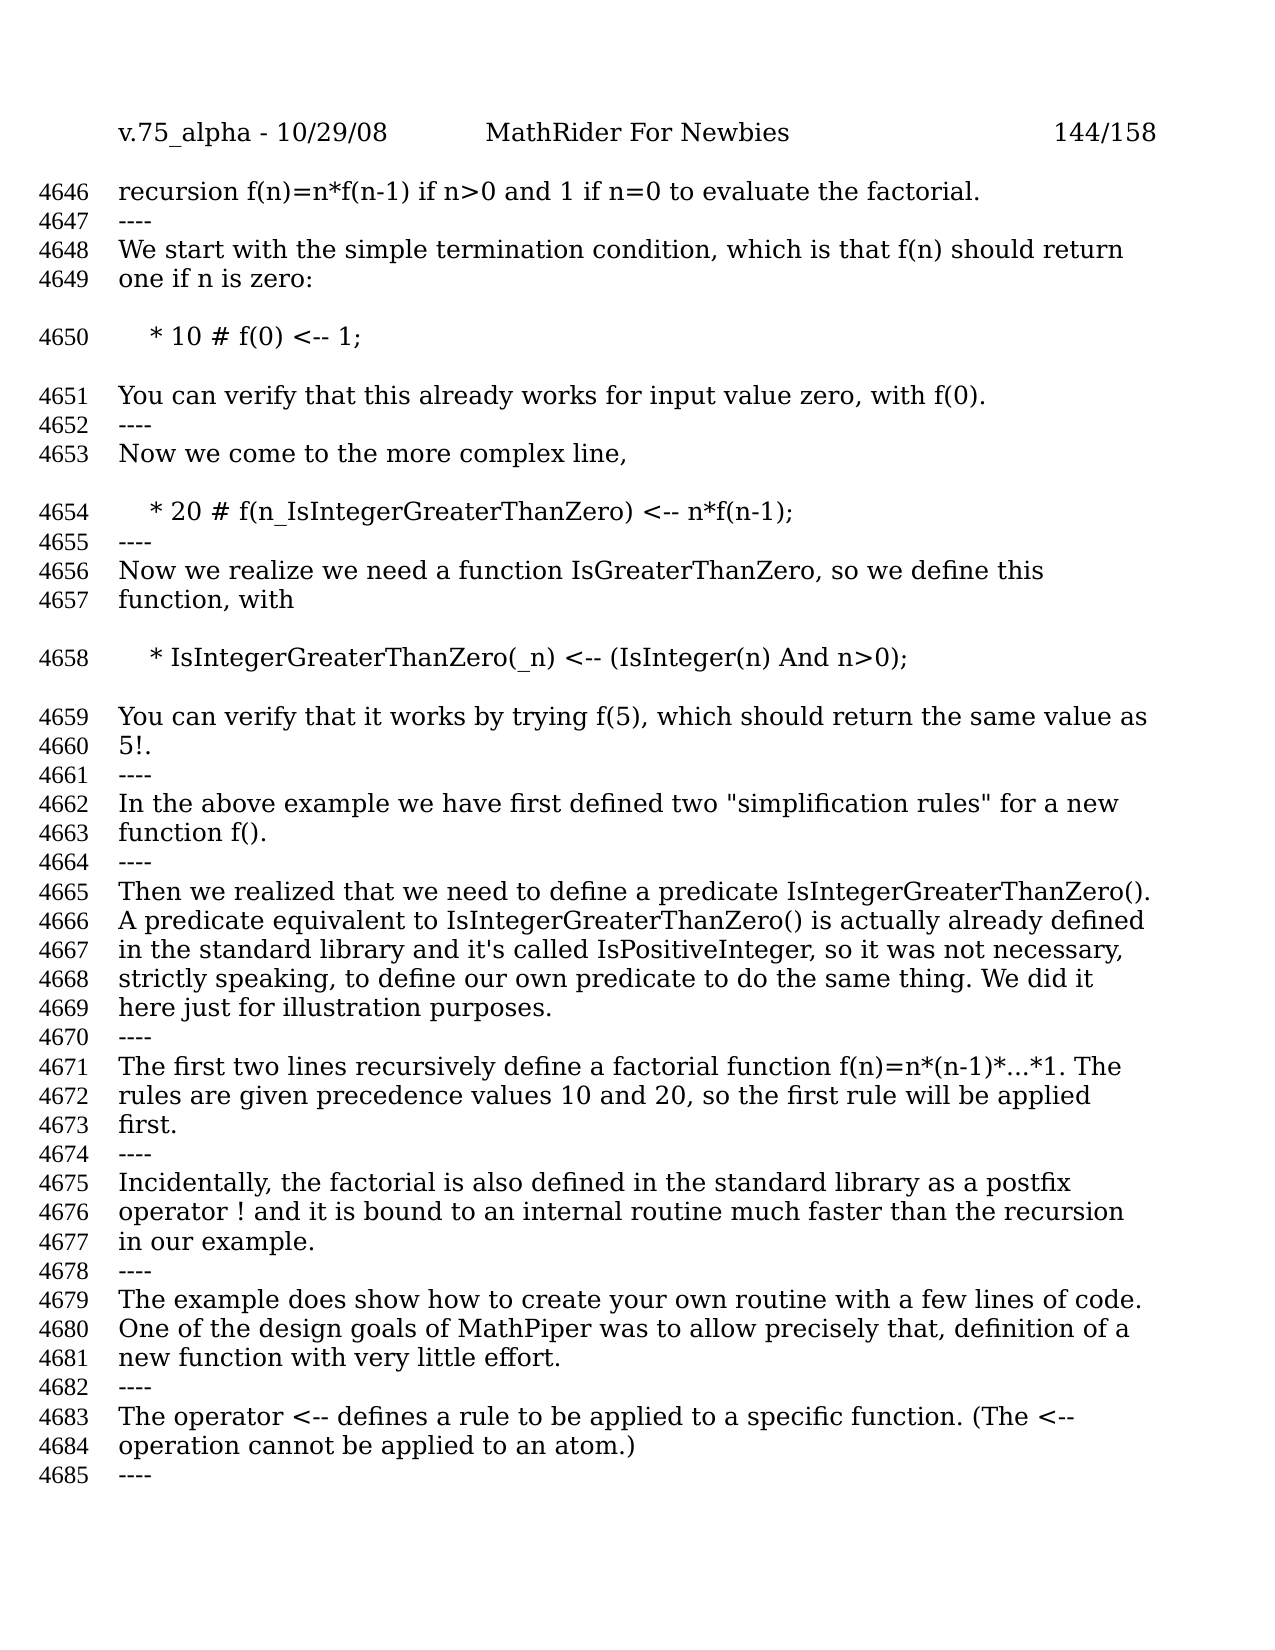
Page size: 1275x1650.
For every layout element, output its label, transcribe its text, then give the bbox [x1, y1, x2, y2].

text In the above example we have first defined two "simplification rules" for a new function f(). [118, 789, 1157, 848]
text ---- [118, 1139, 1157, 1168]
text The first two lines recursively define a factorial function f(n)=n*(n-1)*...*1. The rules are given precedence values 10 and 20, so the first rule will be applied first. [118, 1052, 1157, 1139]
text Incidentally, the factorial is also defined in the standard library as a postfix operator ! and it is bound to an internal routine much faster than the recursion in our example. [118, 1168, 1157, 1256]
text ---- [118, 1023, 1157, 1052]
text recursion f(n)=n*f(n-1) if n>0 and 1 if n=0 to evaluate the factorial. [118, 177, 1157, 206]
text ---- [118, 410, 1157, 439]
text You can verify that this already works for input value zero, with f(0). [118, 381, 1157, 410]
text * 20 # f(n_IsIntegerGreaterThanZero) <-- n*f(n-1); [118, 498, 1157, 527]
text The operator <-- defines a rule to be applied to a specific function. (The <-- operation cannot be applied to an atom.) [118, 1402, 1157, 1460]
text ---- [118, 527, 1157, 556]
text ---- [118, 1460, 1157, 1489]
text Now we realize we need a function IsGreaterThanZero, so we define this function, with [118, 556, 1157, 614]
text ---- [118, 760, 1157, 789]
text * 10 # f(0) <-- 1; [118, 323, 1157, 352]
text ---- [118, 848, 1157, 877]
text ---- [118, 1373, 1157, 1402]
text We start with the simple termination condition, which is that f(n) should return one if n is zero: [118, 235, 1157, 293]
text The example does show how to create your own routine with a few lines of code. One of the design goals of MathPiper was to allow precisely that, definition of a new function with very little effort. [118, 1285, 1157, 1373]
text You can verify that it works by trying f(5), which should return the same value as 5!. [118, 702, 1157, 760]
text ---- [118, 1256, 1157, 1285]
text ---- [118, 206, 1157, 235]
text * IsIntegerGreaterThanZero(_n) <-- (IsInteger(n) And n>0); [118, 643, 1157, 673]
text Then we realized that we need to define a predicate IsIntegerGreaterThanZero(). A predicate equivalent to IsIntegerGreaterThanZero() is actually already defined in the standard library and it's called IsPositiveInteger, so it was not necessary, strictly speaking, to define our own predicate to do the same thing. We did it here just for illustration purposes. [118, 877, 1157, 1023]
text Now we come to the more complex line, [118, 439, 1157, 468]
